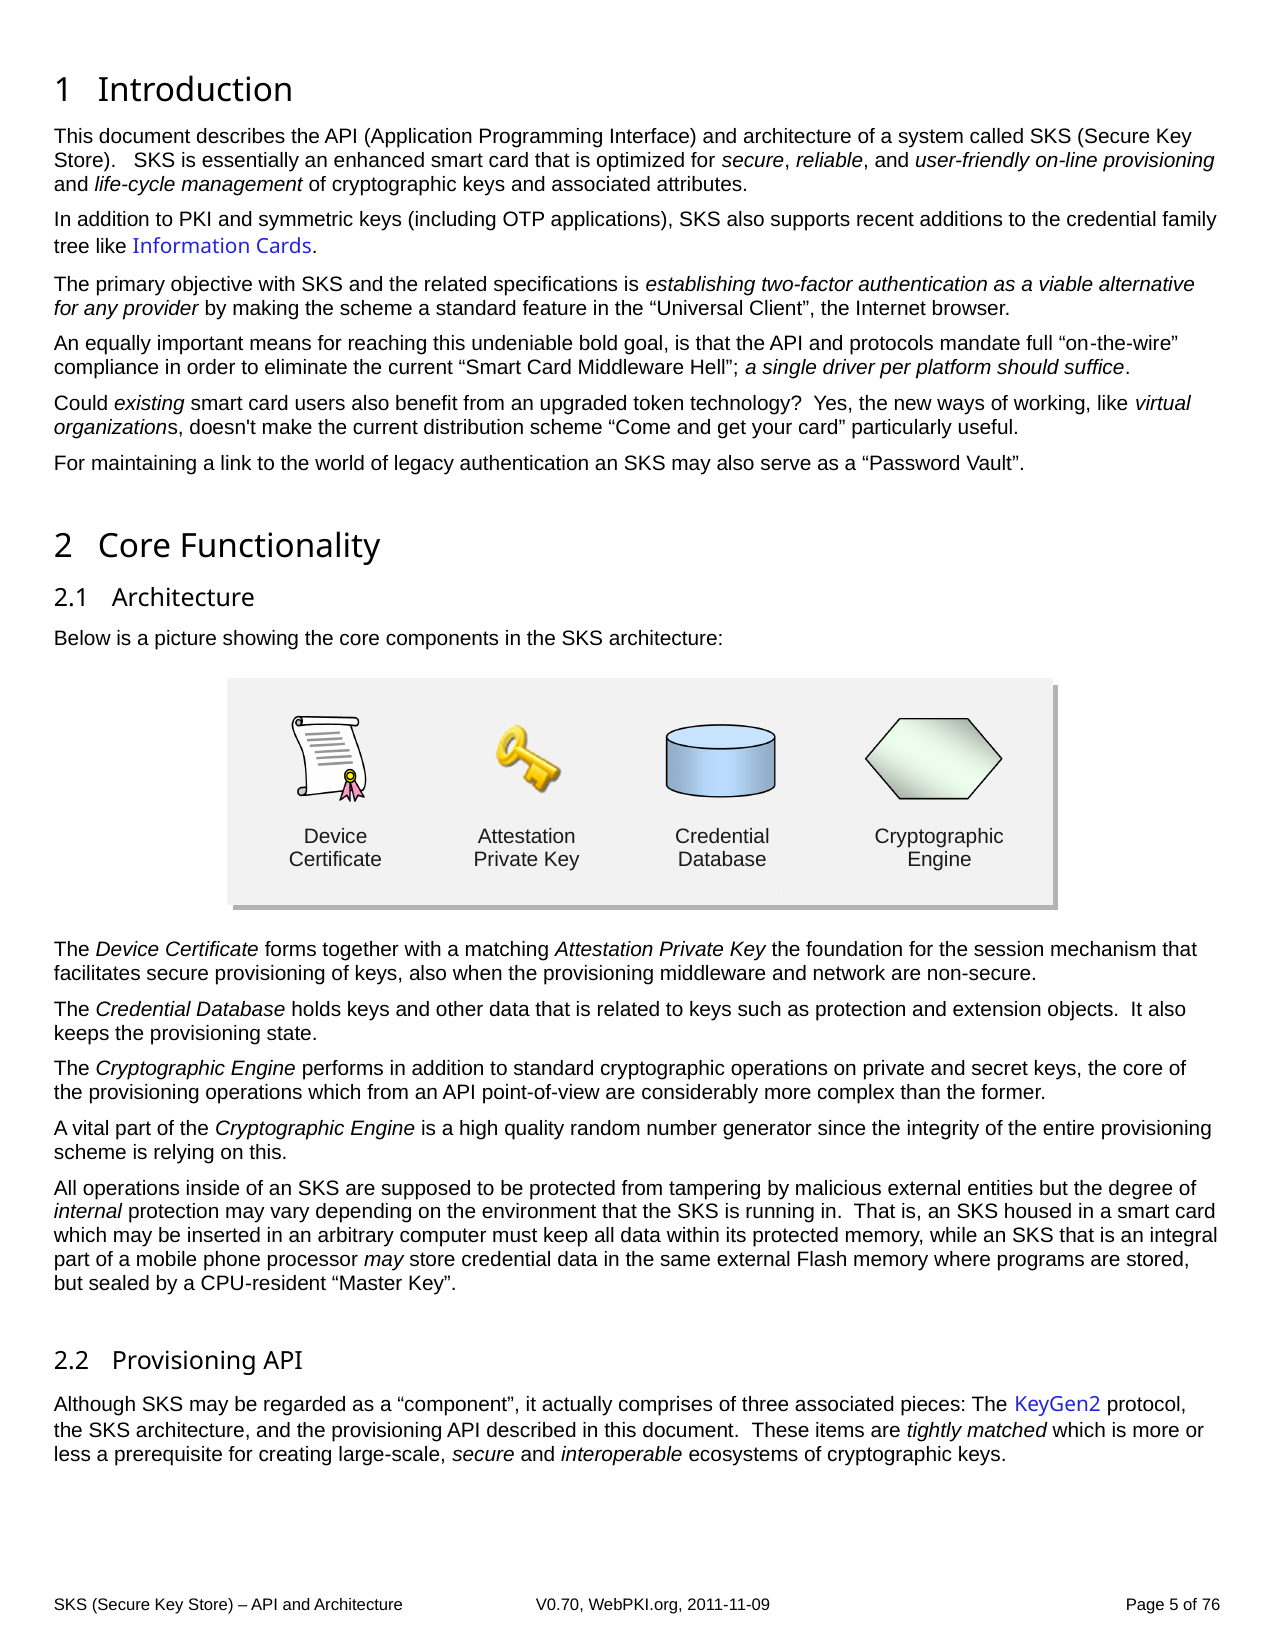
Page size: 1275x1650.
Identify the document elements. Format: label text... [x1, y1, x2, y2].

text Could existing smart card users also benefit from an upgraded token technology? Yes, the new ways of working, like virtual organizations, doesn't make the current distribution scheme “Come and get your card” particularly useful. [54, 391, 1221, 439]
text An equally important means for reaching this undeniable bold goal, is that the API and protocols mandate full “on‑the‑wire” compliance in order to eliminate the current “Smart Card Middleware Hell”; a single driver per platform should suffice. [54, 331, 1221, 379]
subtitle Core Functionality [54, 522, 1221, 567]
text Although SKS may be regarded as a “component”, it actually comprises of three associated pieces: The KeyGen2 protocol, the SKS architecture, and the provisioning API described in this document. These items are tightly matched which is more or less a prerequisite for creating large-scale, secure and interoperable ecosystems of cryptographic keys. [54, 1389, 1221, 1466]
text A vital part of the Cryptographic Engine is a high quality random number generator since the integrity of the entire provisioning scheme is relying on this. [54, 1116, 1221, 1164]
text For maintaining a link to the world of legacy authentication an SKS may also serve as a “Password Vault”. [54, 450, 1221, 474]
subtitle Provisioning API [54, 1343, 1221, 1377]
text The Device Certificate forms together with a matching Attestation Private Key the foundation for the session mechanism that facilitates secure provisioning of keys, also when the provisioning middleware and network are non-secure. [54, 662, 1221, 984]
text The Cryptographic Engine performs in addition to standard cryptographic operations on private and secret keys, the core of the provisioning operations which from an API point-of-view are considerably more complex than the former. [54, 1056, 1221, 1104]
text All operations inside of an SKS are supposed to be protected from tampering by malicious external entities but the degree of internal protection may vary depending on the environment that the SKS is running in. That is, an SKS housed in a smart card which may be inserted in an arbitrary computer must keep all data within its protected memory, while an SKS that is an integral part of a mobile phone processor may store credential data in the same external Flash memory where programs are stored, but sealed by a CPU‑resident “Master Key”. [54, 1175, 1221, 1295]
text The Credential Database holds keys and other data that is related to keys such as protection and extension objects. It also keeps the provisioning state. [54, 996, 1221, 1044]
text In addition to PKI and symmetric keys (including OTP applications), SKS also supports recent additions to the credential family tree like Information Cards. [54, 207, 1221, 259]
subtitle Architecture [54, 580, 1221, 614]
text Below is a picture showing the core components in the SKS architecture: [54, 626, 1221, 650]
text This document describes the API (Application Programming Interface) and architecture of a system called SKS (Secure Key Store). SKS is essentially an enhanced smart card that is optimized for secure, reliable, and user-friendly on-line provisioning and life-cycle management of cryptographic keys and associated attributes. [54, 123, 1221, 195]
text The primary objective with SKS and the related specifications is establishing two-factor authentication as a viable alternative for any provider by making the scheme a standard feature in the “Universal Client”, the Internet browser. [54, 271, 1221, 319]
subtitle Introduction [54, 66, 1221, 111]
